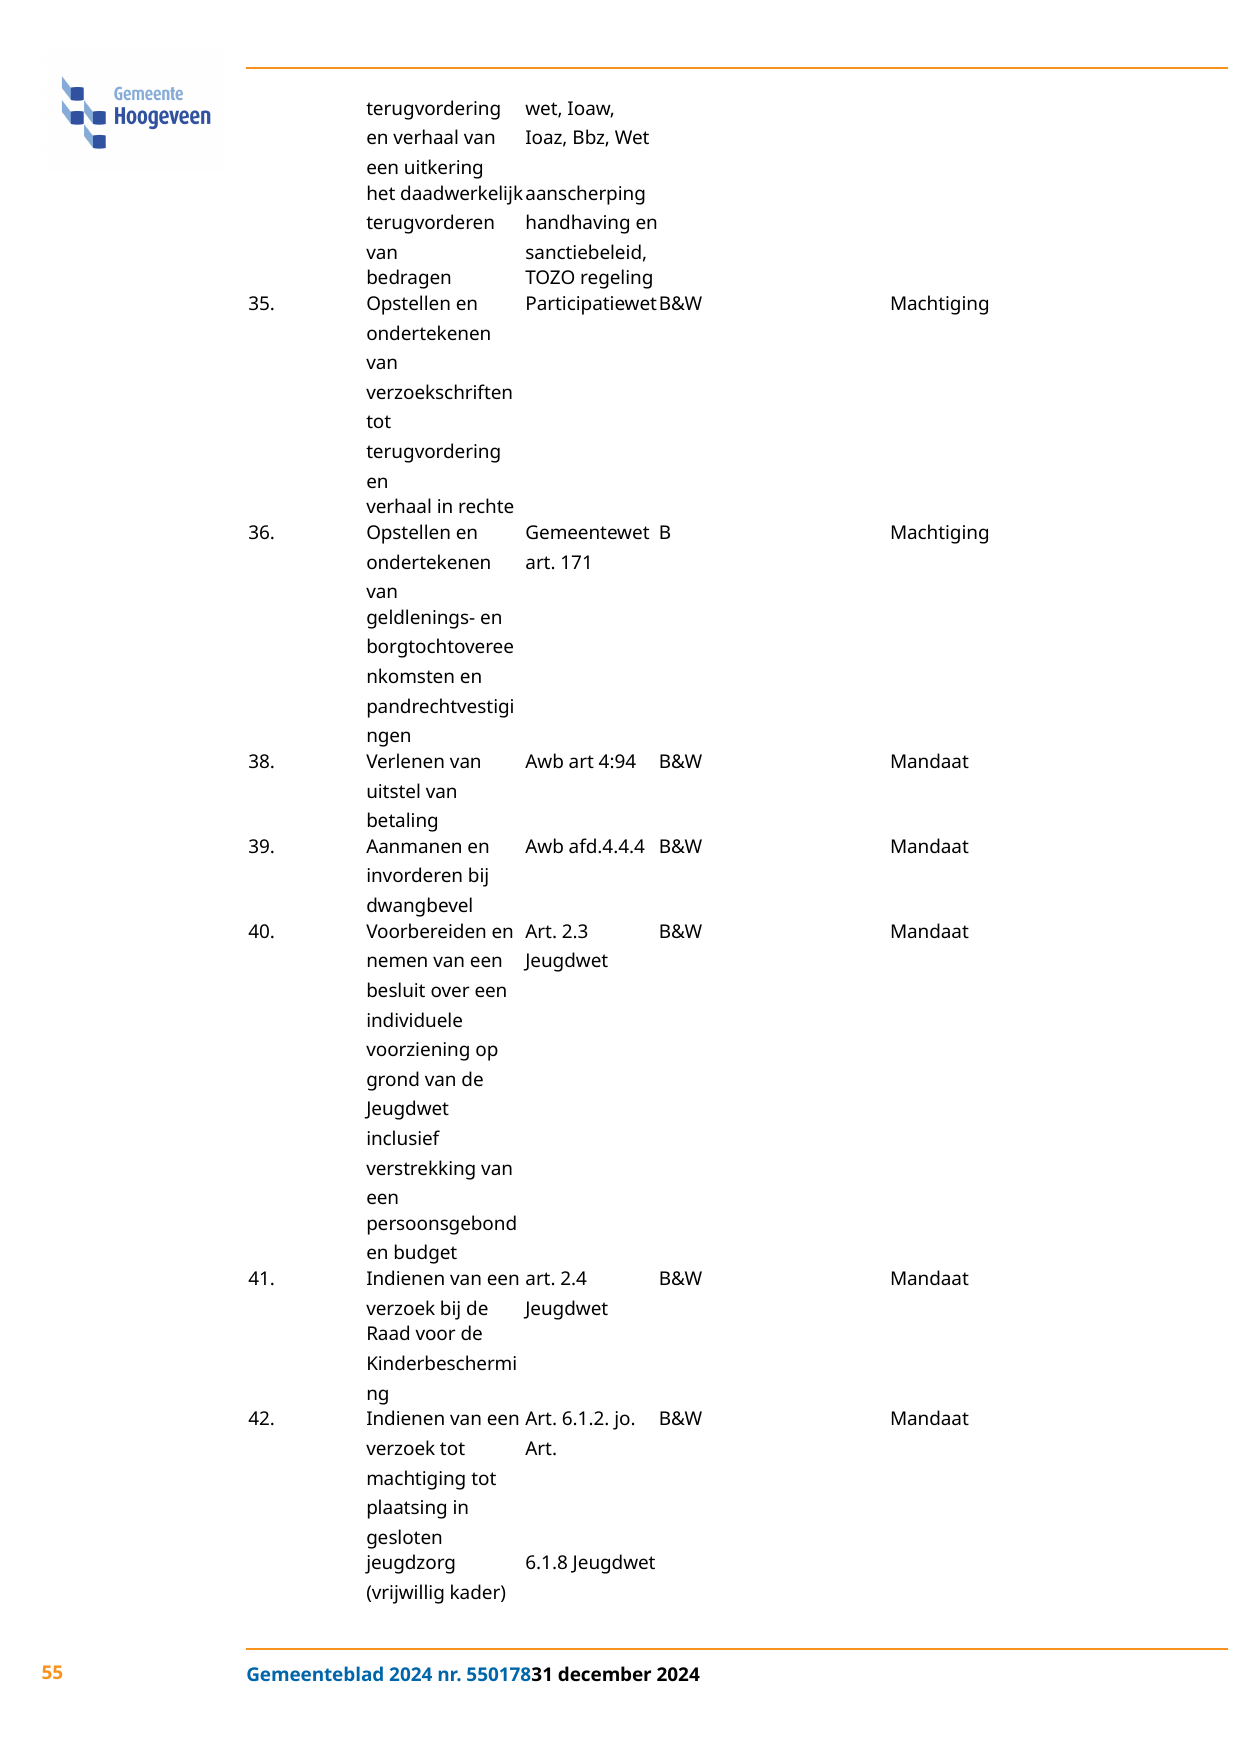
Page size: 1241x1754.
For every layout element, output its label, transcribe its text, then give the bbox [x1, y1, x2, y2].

table_cell B&W [659, 290, 890, 493]
table_cell Art. 6.1.2. jo. Art. [525, 1406, 659, 1549]
table_cell Awb afd.4.4.4 [525, 833, 659, 918]
table_cell Verlenen van uitstel van betaling [366, 748, 525, 833]
table_cell [1034, 918, 1152, 1210]
picture [41, 47, 231, 172]
table_cell Mandaat [890, 1265, 1033, 1321]
table_cell 42. [248, 1406, 366, 1549]
table_cell aanscherping handhaving en sanctiebeleid, [525, 180, 659, 264]
table_cell TOZO regeling [525, 265, 659, 290]
table_cell [1034, 1265, 1152, 1321]
table_cell [659, 1321, 890, 1406]
table_cell het daadwerkelijk terugvorderen van [366, 180, 525, 264]
table_cell Mandaat [890, 748, 1033, 833]
table_cell [659, 265, 890, 290]
table_cell [248, 1210, 366, 1265]
table_cell Indienen van een verzoek bij de [366, 1265, 525, 1321]
table_cell Opstellen en ondertekenen van [366, 519, 525, 604]
table_cell [525, 494, 659, 519]
table_cell B&W [659, 1406, 890, 1549]
table_cell [1034, 748, 1152, 833]
table_cell persoonsgebonden budget [366, 1210, 525, 1265]
table_cell [659, 95, 890, 180]
table_cell Raad voor de Kinderbescherming [366, 1321, 525, 1406]
table_cell [1034, 519, 1152, 604]
table_cell Aanmanen en invorderen bij dwangbevel [366, 833, 525, 918]
table_cell [1034, 1210, 1152, 1265]
table_cell [1034, 95, 1152, 180]
table_cell [890, 1550, 1033, 1605]
table_cell [1034, 604, 1152, 748]
table_cell terugvordering en verhaal van een uitkering [366, 95, 525, 180]
table_cell 40. [248, 918, 366, 1210]
table_cell [890, 95, 1033, 180]
table_cell 36. [248, 519, 366, 604]
table_cell art. 2.4 Jeugdwet [525, 1265, 659, 1321]
table_cell [659, 1210, 890, 1265]
table_cell Mandaat [890, 1406, 1033, 1549]
table_cell [890, 494, 1033, 519]
table_cell B&W [659, 918, 890, 1210]
table_cell [1034, 1321, 1152, 1406]
table_cell wet, Ioaw, Ioaz, Bbz, Wet [525, 95, 659, 180]
table_cell [890, 1210, 1033, 1265]
table_cell 39. [248, 833, 366, 918]
table_cell Machtiging [890, 519, 1033, 604]
table_cell Art. 2.3 Jeugdwet [525, 918, 659, 1210]
table_cell geldlenings- en borgtochtovereenkomsten en pandrechtvestigingen [366, 604, 525, 748]
table_cell Mandaat [890, 918, 1033, 1210]
table_cell jeugdzorg (vrijwillig kader) [366, 1550, 525, 1605]
table_cell [1034, 1406, 1152, 1549]
table_cell [890, 604, 1033, 748]
table_cell 38. [248, 748, 366, 833]
table_cell [659, 494, 890, 519]
table_cell [890, 265, 1033, 290]
table_cell [659, 180, 890, 264]
table_cell bedragen [366, 265, 525, 290]
table_cell [1034, 833, 1152, 918]
table_cell [1034, 1550, 1152, 1605]
table_cell [659, 604, 890, 748]
table_cell [248, 604, 366, 748]
table_cell 6.1.8 Jeugdwet [525, 1550, 659, 1605]
table_cell B&W [659, 833, 890, 918]
table_cell [659, 1550, 890, 1605]
table_cell verhaal in rechte [366, 494, 525, 519]
table_cell [890, 180, 1033, 264]
table_cell [525, 1210, 659, 1265]
table_cell [248, 265, 366, 290]
table_cell [1034, 265, 1152, 290]
table_cell Awb art 4:94 [525, 748, 659, 833]
table_cell [248, 95, 366, 180]
table_cell [248, 180, 366, 264]
table_cell Opstellen en ondertekenen van verzoekschriften tot terugvordering en [366, 290, 525, 493]
table_cell Voorbereiden en nemen van een besluit over een individuele voorziening op grond van de Jeugdwet inclusief verstrekking van een [366, 918, 525, 1210]
table_cell 41. [248, 1265, 366, 1321]
table_cell Mandaat [890, 833, 1033, 918]
table_cell B [659, 519, 890, 604]
table_cell B&W [659, 1265, 890, 1321]
table_cell [1034, 290, 1152, 493]
table_cell Indienen van een verzoek tot machtiging tot plaatsing in gesloten [366, 1406, 525, 1549]
table_cell [248, 494, 366, 519]
table_cell Participatiewet [525, 290, 659, 493]
table_cell [525, 604, 659, 748]
table_cell [525, 1321, 659, 1406]
table_cell B&W [659, 748, 890, 833]
table_cell Machtiging [890, 290, 1033, 493]
table_cell 35. [248, 290, 366, 493]
table_cell [248, 1550, 366, 1605]
table_cell [1034, 180, 1152, 264]
table_cell Gemeentewet art. 171 [525, 519, 659, 604]
table_cell [248, 1321, 366, 1406]
table_cell [1034, 494, 1152, 519]
table_cell [890, 1321, 1033, 1406]
